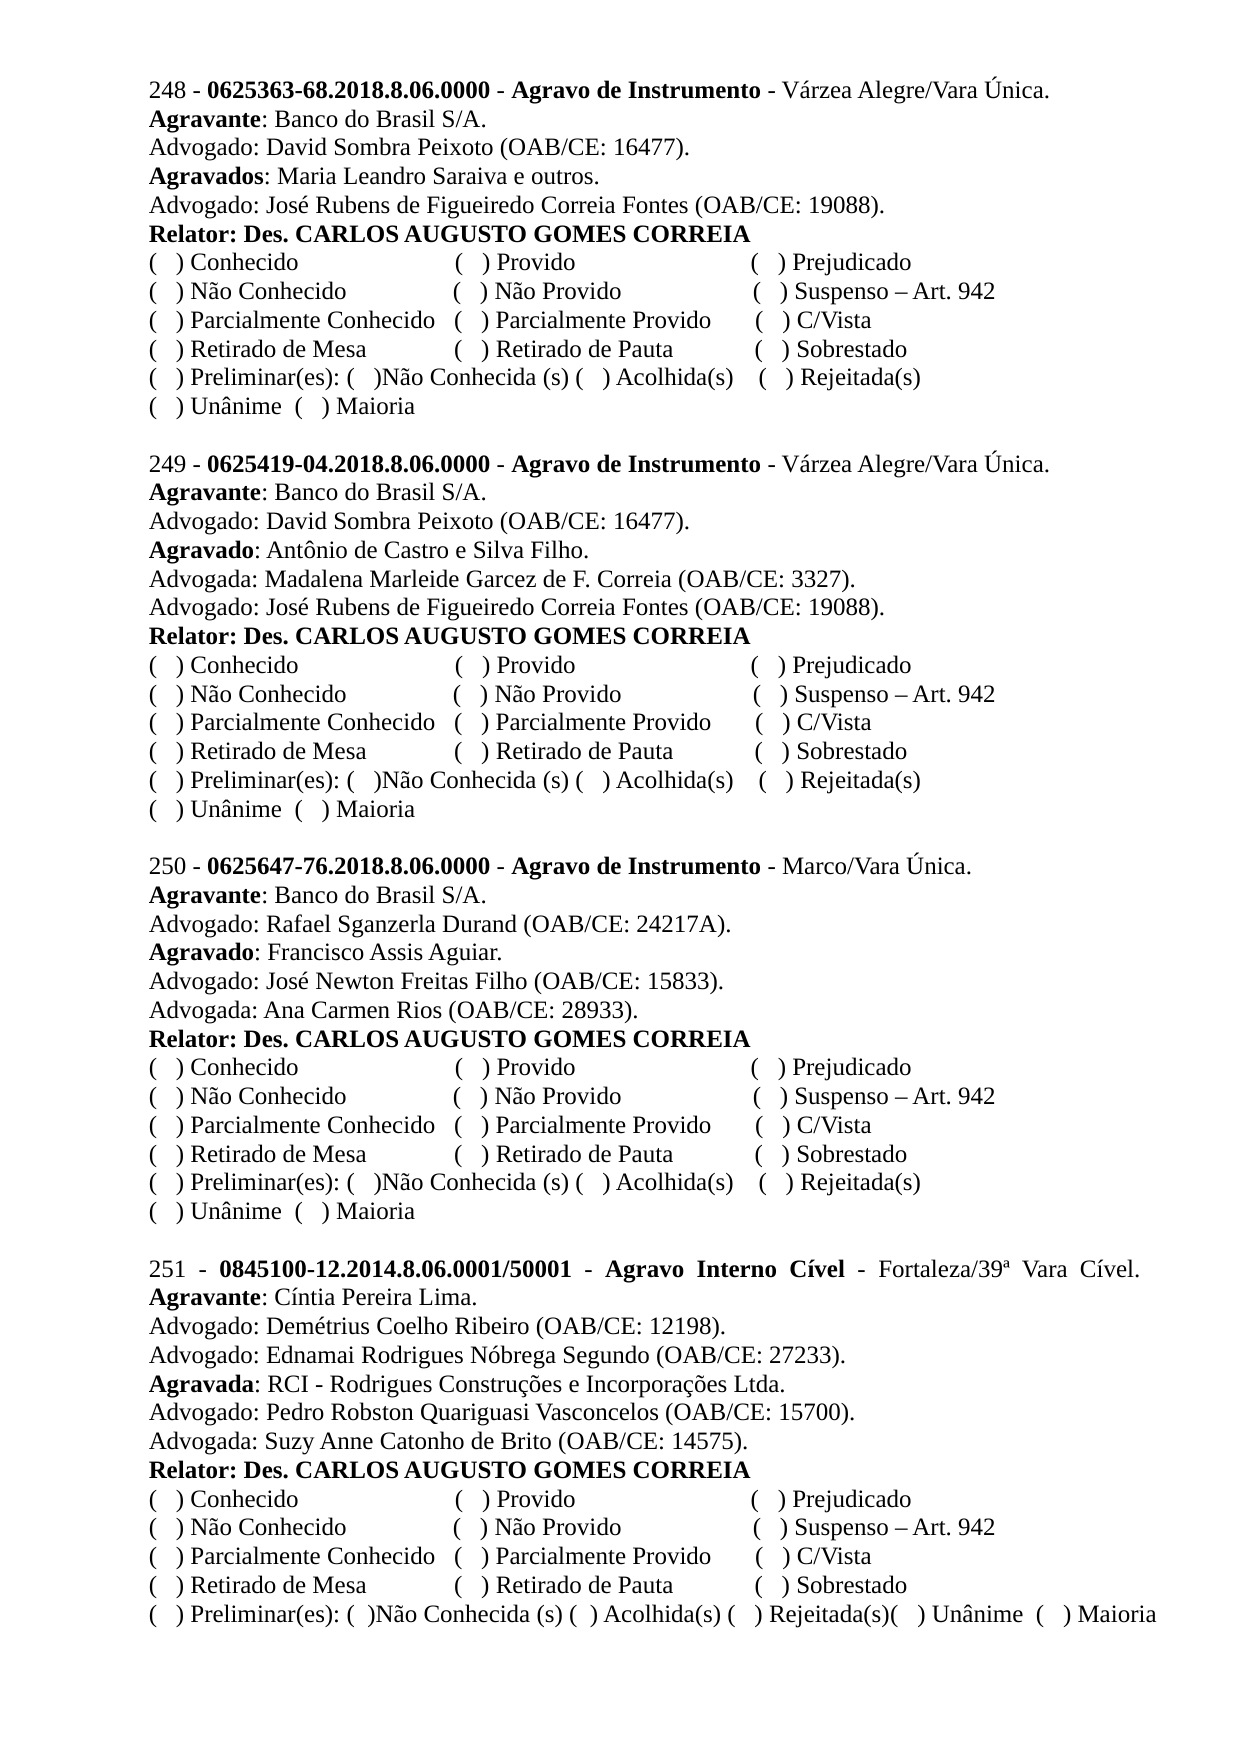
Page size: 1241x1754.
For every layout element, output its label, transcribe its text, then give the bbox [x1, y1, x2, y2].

text Agravante: Banco do Brasil S/A. [148, 880, 1141, 909]
text Agravado: Francisco Assis Aguiar. [148, 937, 1141, 966]
text ( ) Preliminar(es): ( )Não Conhecida (s) ( ) Acolhida(s) ( ) Rejeitada(s) [148, 362, 1158, 391]
text ( ) Parcialmente Conhecido ( ) Parcialmente Provido ( ) C/Vista [148, 305, 1158, 334]
text ( ) Preliminar(es): ( )Não Conhecida (s) ( ) Acolhida(s) ( ) Rejeitada(s)( ) Unânime ( ) Maioria [148, 1599, 1158, 1627]
text Advogada: Madalena Marleide Garcez de F. Correia (OAB/CE: 3327). [148, 564, 1141, 592]
text ( ) Retirado de Mesa ( ) Retirado de Pauta ( ) Sobrestado [148, 1139, 1158, 1167]
text 250 - 0625647-76.2018.8.06.0000 - Agravo de Instrumento - Marco/Vara Única. [148, 851, 1141, 880]
text ( ) Parcialmente Conhecido ( ) Parcialmente Provido ( ) C/Vista [148, 1110, 1158, 1139]
text 249 - 0625419-04.2018.8.06.0000 - Agravo de Instrumento - Várzea Alegre/Vara Única. [148, 449, 1141, 477]
text ( ) Retirado de Mesa ( ) Retirado de Pauta ( ) Sobrestado [148, 334, 1158, 362]
text Advogado: Ednamai Rodrigues Nóbrega Segundo (OAB/CE: 27233). [148, 1340, 1141, 1369]
text ( ) Não Conhecido ( ) Não Provido ( ) Suspenso – Art. 942 [148, 1512, 1158, 1541]
text Advogado: José Rubens de Figueiredo Correia Fontes (OAB/CE: 19088). [148, 190, 1141, 219]
text ( ) Conhecido ( ) Provido ( ) Prejudicado [148, 1484, 1141, 1512]
text ( ) Unânime ( ) Maioria [148, 794, 1158, 822]
text Relator: Des. CARLOS AUGUSTO GOMES CORREIA [148, 1455, 1141, 1484]
text ( ) Conhecido ( ) Provido ( ) Prejudicado [148, 650, 1141, 679]
text ( ) Unânime ( ) Maioria [148, 1196, 1158, 1225]
text Agravante: Banco do Brasil S/A. [148, 104, 1141, 132]
text ( ) Parcialmente Conhecido ( ) Parcialmente Provido ( ) C/Vista [148, 707, 1158, 736]
text ( ) Preliminar(es): ( )Não Conhecida (s) ( ) Acolhida(s) ( ) Rejeitada(s) [148, 765, 1158, 794]
text Relator: Des. CARLOS AUGUSTO GOMES CORREIA [148, 219, 1141, 247]
text Relator: Des. CARLOS AUGUSTO GOMES CORREIA [148, 1024, 1141, 1052]
text ( ) Não Conhecido ( ) Não Provido ( ) Suspenso – Art. 942 [148, 276, 1158, 305]
text ( ) Não Conhecido ( ) Não Provido ( ) Suspenso – Art. 942 [148, 679, 1158, 707]
text Advogado: David Sombra Peixoto (OAB/CE: 16477). [148, 506, 1141, 535]
text Advogado: Pedro Robston Quariguasi Vasconcelos (OAB/CE: 15700). [148, 1397, 1141, 1426]
text Advogado: José Newton Freitas Filho (OAB/CE: 15833). [148, 966, 1141, 995]
text Advogada: Suzy Anne Catonho de Brito (OAB/CE: 14575). [148, 1426, 1141, 1455]
text Advogado: Demétrius Coelho Ribeiro (OAB/CE: 12198). [148, 1311, 1141, 1340]
text ( ) Retirado de Mesa ( ) Retirado de Pauta ( ) Sobrestado [148, 736, 1158, 765]
text ( ) Não Conhecido ( ) Não Provido ( ) Suspenso – Art. 942 [148, 1081, 1158, 1110]
text Agravado: Antônio de Castro e Silva Filho. [148, 535, 1141, 564]
text ( ) Preliminar(es): ( )Não Conhecida (s) ( ) Acolhida(s) ( ) Rejeitada(s) [148, 1167, 1158, 1196]
text Agravada: RCI - Rodrigues Construções e Incorporações Ltda. [148, 1369, 1141, 1397]
text Advogado: David Sombra Peixoto (OAB/CE: 16477). [148, 132, 1141, 161]
text Relator: Des. CARLOS AUGUSTO GOMES CORREIA [148, 621, 1141, 650]
text Agravante: Banco do Brasil S/A. [148, 477, 1141, 506]
text Advogado: Rafael Sganzerla Durand (OAB/CE: 24217A). [148, 909, 1141, 937]
text 248 - 0625363-68.2018.8.06.0000 - Agravo de Instrumento - Várzea Alegre/Vara Única. [148, 75, 1141, 104]
text ( ) Retirado de Mesa ( ) Retirado de Pauta ( ) Sobrestado [148, 1570, 1158, 1599]
text Advogado: José Rubens de Figueiredo Correia Fontes (OAB/CE: 19088). [148, 592, 1141, 621]
text ( ) Conhecido ( ) Provido ( ) Prejudicado [148, 247, 1141, 276]
text Advogada: Ana Carmen Rios (OAB/CE: 28933). [148, 995, 1141, 1024]
text ( ) Conhecido ( ) Provido ( ) Prejudicado [148, 1052, 1141, 1081]
text Agravados: Maria Leandro Saraiva e outros. [148, 161, 1141, 190]
text ( ) Parcialmente Conhecido ( ) Parcialmente Provido ( ) C/Vista [148, 1541, 1158, 1570]
text ( ) Unânime ( ) Maioria [148, 391, 1158, 420]
text 251 - 0845100-12.2014.8.06.0001/50001 - Agravo Interno Cível - Fortaleza/39ª Vara Cível. Agravante: Cíntia Pereira Lima. [148, 1254, 1141, 1311]
